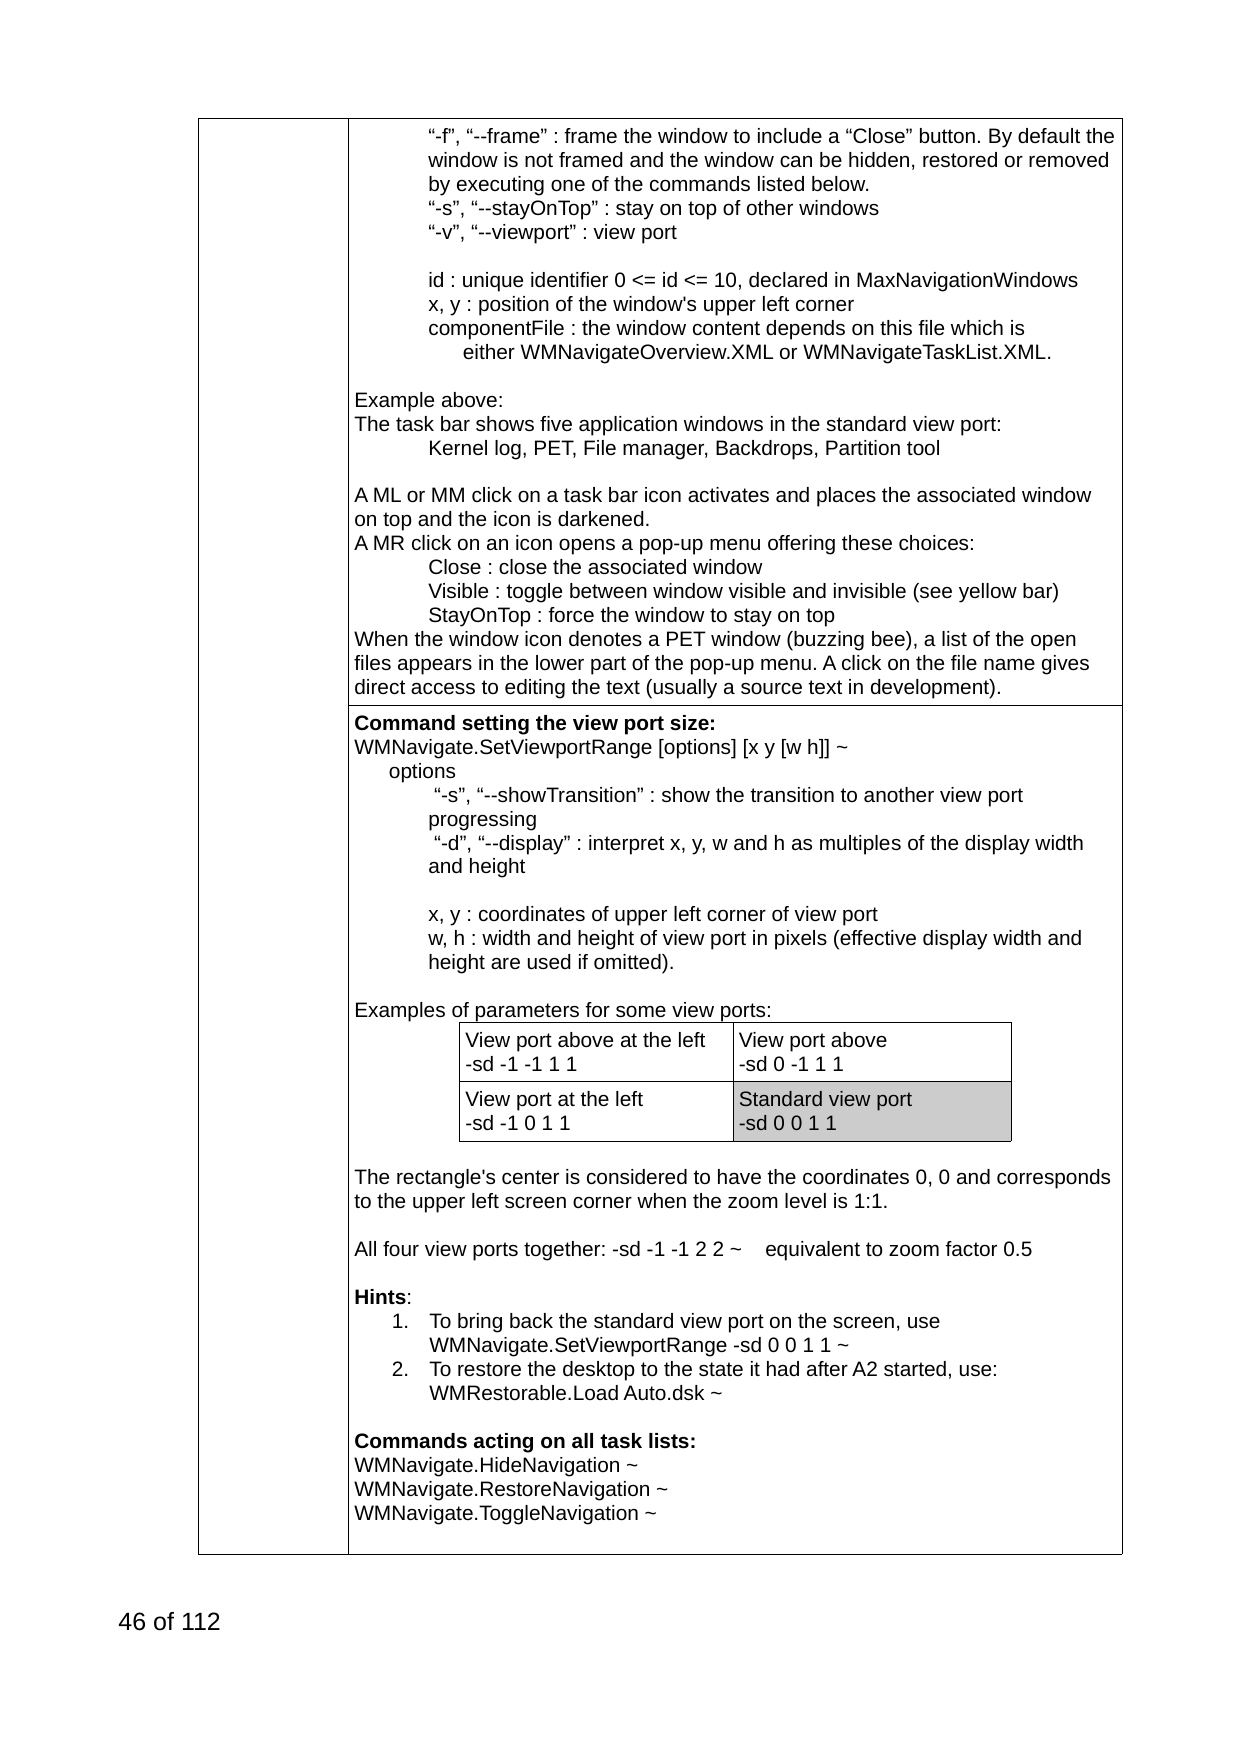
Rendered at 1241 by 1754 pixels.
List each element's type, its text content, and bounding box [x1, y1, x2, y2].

table_cell View port at the left -sd -1 0 1 1 [460, 1082, 733, 1141]
table_cell “-f”, “--frame” : frame the window to include a “Close” button. By default the window is not framed and the window can be hidden, restored or removed by executing one of the commands listed below. “-s”, “--stayOnTop” : stay on top of other windows “-v”, “--viewport” : view port id : unique identifier 0 <= id <= 10, declared in MaxNavigationWindows x, y : position of the window's upper left corner componentFile : the window content depends on this file which is either WMNavigateOverview.XML or WMNavigateTaskList.XML. Example above: The task bar shows five application windows in the standard view port: Kernel log, PET, File manager, Backdrops, Partition tool A ML or MM click on a task bar icon activates and places the associated window on top and the icon is darkened. A MR click on an icon opens a pop-up menu offering these choices: Close : close the associated window Visible : toggle between window visible and invisible (see yellow bar) StayOnTop : force the window to stay on top When the window icon denotes a PET window (buzzing bee), a list of the open files appears in the lower part of the pop-up menu. A click on the file name gives direct access to editing the text (usually a source text in development). [349, 119, 1122, 705]
table_header View port above at the left -sd -1 -1 1 1 [460, 1023, 733, 1081]
table_cell Standard view port -sd 0 0 1 1 [734, 1082, 1011, 1141]
table_header View port above -sd 0 -1 1 1 [734, 1023, 1011, 1081]
table_cell Command setting the view port size: WMNavigate.SetViewportRange [options] [x y [w h]] ~ options “-s”, “--showTransition” : show the transition to another view port progressing “-d”, “--display” : interpret x, y, w and h as multiples of the display width and height x, y : coordinates of upper left corner of view port w, h : width and height of view port in pixels (effective display width and height are used if omitted). Examples of parameters for some view ports: The rectangle's center is considered to have the coordinates 0, 0 and corresponds to the upper left screen corner when the zoom level is 1:1. All four view ports together: -sd -1 -1 2 2 ~ equivalent to zoom factor 0.5 Hints: To bring back the standard view port on the screen, use WMNavigate.SetViewportRange -sd 0 0 1 1 ~ To restore the desktop to the state it had after A2 started, use: WMRestorable.Load Auto.dsk ~ Commands acting on all task lists: WMNavigate.HideNavigation ~ WMNavigate.RestoreNavigation ~ WMNavigate.ToggleNavigation ~ [349, 706, 1122, 1554]
table_cell [199, 119, 348, 1554]
